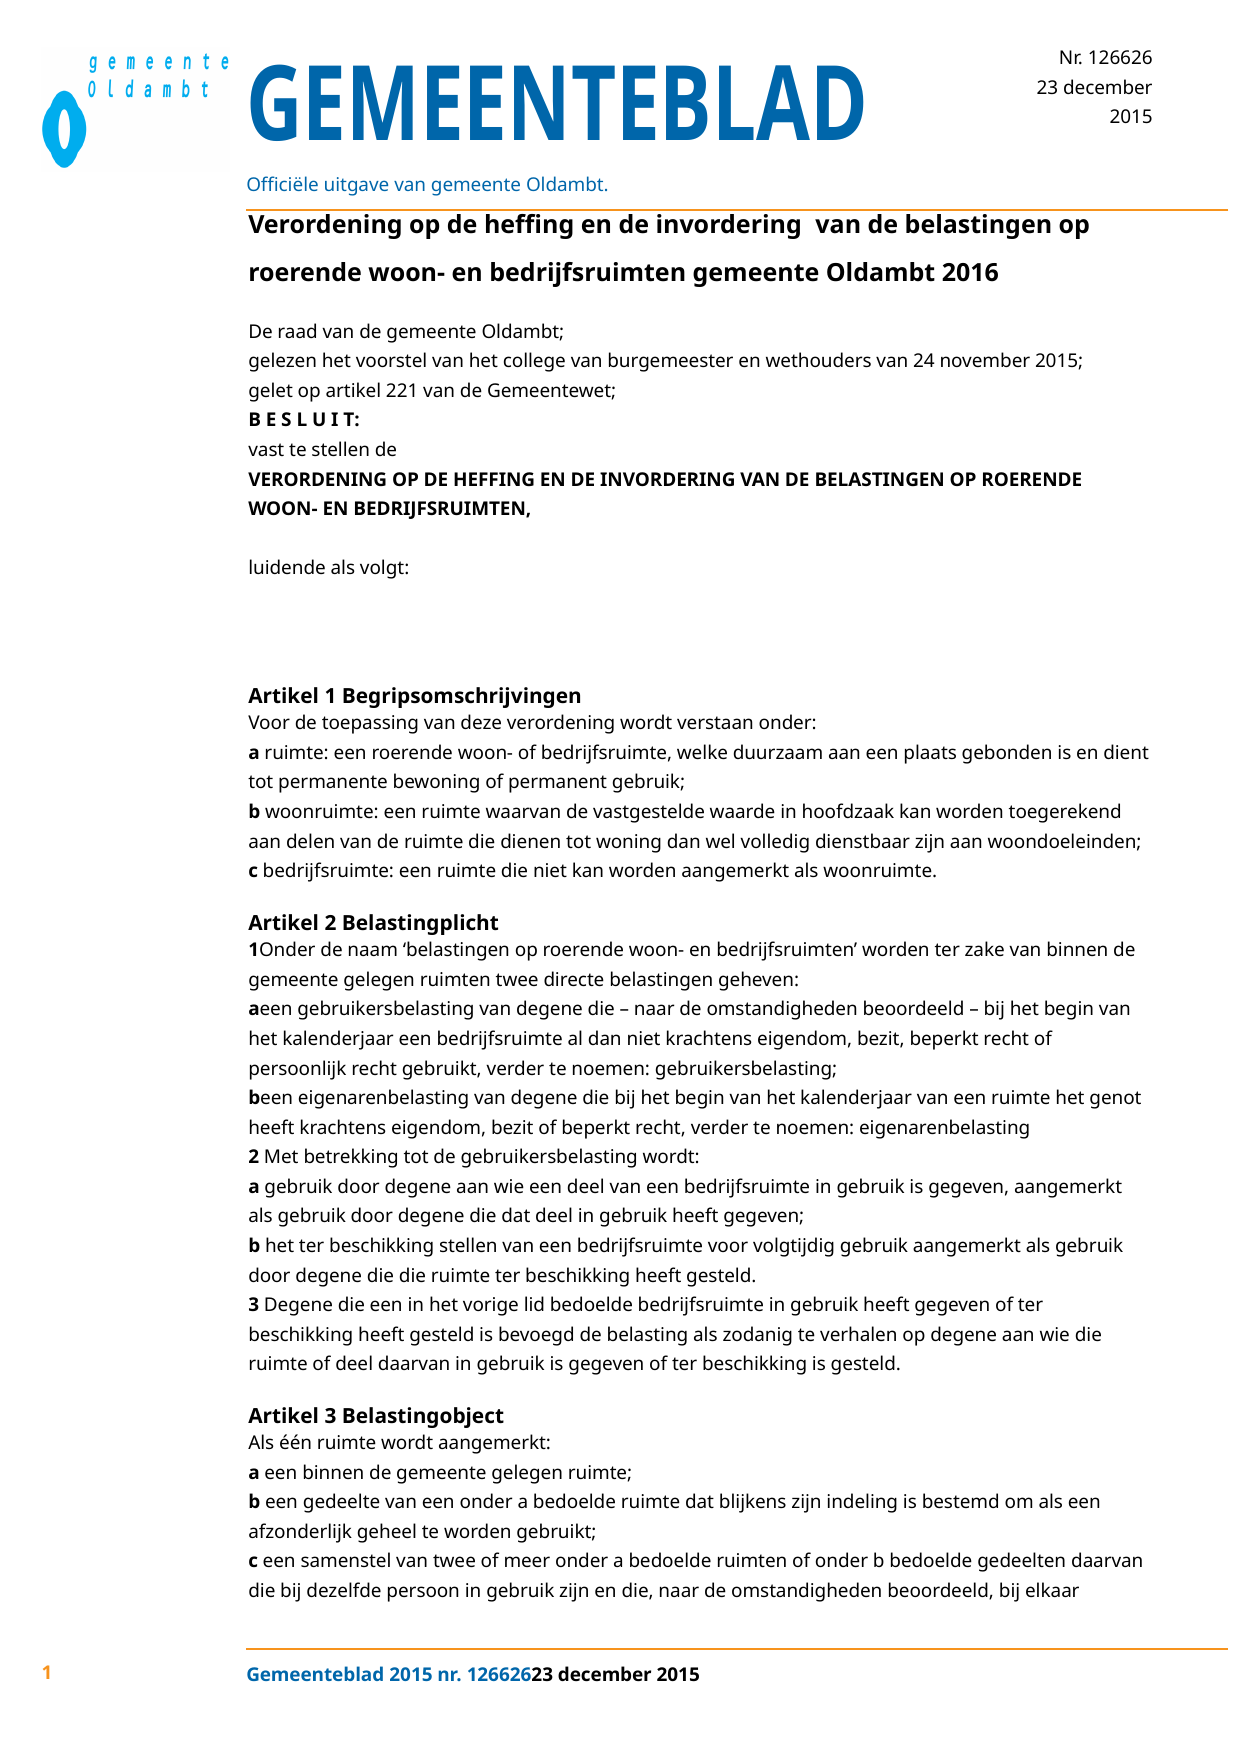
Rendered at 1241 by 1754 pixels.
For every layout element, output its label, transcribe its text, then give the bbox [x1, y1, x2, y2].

text 2 Met betrekking tot de gebruikersbelasting wordt: [248, 1143, 1152, 1169]
text Voor de toepassing van deze verordening wordt verstaan onder: [248, 709, 1152, 735]
text a ruimte: een roerende woon- of bedrijfsruimte, welke duurzaam aan een plaats gebonden is en dient tot permanente bewoning of permanent gebruik; [248, 739, 1152, 794]
picture [41, 47, 231, 172]
text De raad van de gemeente Oldambt; [248, 318, 1152, 344]
text b een gedeelte van een onder a bedoelde ruimte dat blijkens zijn indeling is bestemd om als een afzonderlijk geheel te worden gebruikt; [248, 1488, 1152, 1544]
text aeen gebruikersbelasting van degene die – naar de omstandigheden beoordeeld – bij het begin van het kalenderjaar een bedrijfsruimte al dan niet krachtens eigendom, bezit, beperkt recht of persoonlijk recht gebruikt, verder te noemen: gebruikersbelasting; [248, 996, 1152, 1080]
text 3 Degene die een in het vorige lid bedoelde bedrijfsruimte in gebruik heeft gegeven of ter beschikking heeft gesteld is bevoegd de belasting als zodanig te verhalen op degene aan wie die ruimte of deel daarvan in gebruik is gegeven of ter beschikking is gesteld. [248, 1291, 1152, 1376]
text Artikel 2 Belastingplicht [248, 908, 1152, 936]
text Als één ruimte wordt aangemerkt: [248, 1429, 1152, 1455]
text a gebruik door degene aan wie een deel van een bedrijfsruimte in gebruik is gegeven, aangemerkt als gebruik door degene die dat deel in gebruik heeft gegeven; [248, 1173, 1152, 1228]
text been eigenarenbelasting van degene die bij het begin van het kalenderjaar van een ruimte het genot heeft krachtens eigendom, bezit of beperkt recht, verder te noemen: eigenarenbelasting [248, 1084, 1152, 1139]
text b woonruimte: een ruimte waarvan de vastgestelde waarde in hoofdzaak kan worden toegerekend aan delen van de ruimte die dienen tot woning dan wel volledig dienstbaar zijn aan woondoeleinden; [248, 798, 1152, 854]
text gelezen het voorstel van het college van burgemeester en wethouders van 24 november 2015; [248, 347, 1152, 373]
text Artikel 1 Begripsomschrijvingen [248, 681, 1152, 709]
text B E S L U I T: [248, 407, 1152, 432]
text b het ter beschikking stellen van een bedrijfsruimte voor volgtijdig gebruik aangemerkt als gebruik door degene die die ruimte ter beschikking heeft gesteld. [248, 1232, 1152, 1287]
text gelet op artikel 221 van de Gemeentewet; [248, 377, 1152, 403]
text c een samenstel van twee of meer onder a bedoelde ruimten of onder b bedoelde gedeelten daarvan die bij dezelfde persoon in gebruik zijn en die, naar de omstandigheden beoordeeld, bij elkaar [248, 1548, 1152, 1603]
text 1Onder de naam ‘belastingen op roerende woon- en bedrijfsruimten’ worden ter zake van binnen de gemeente gelegen ruimten twee directe belastingen geheven: [248, 936, 1152, 992]
text Verordening op de heffing en de invordering van de belastingen op roerende woon- en bedrijfsruimten gemeente Oldambt 2016 [248, 211, 1152, 288]
text VERORDENING OP DE HEFFING EN DE INVORDERING VAN DE BELASTINGEN OP ROERENDE WOON- EN BEDRIJFSRUIMTEN, [248, 466, 1152, 521]
text c bedrijfsruimte: een ruimte die niet kan worden aangemerkt als woonruimte. [248, 857, 1152, 883]
text vast te stellen de [248, 436, 1152, 462]
text Artikel 3 Belastingobject [248, 1401, 1152, 1429]
text luidende als volgt: [248, 554, 1152, 580]
text a een binnen de gemeente gelegen ruimte; [248, 1459, 1152, 1485]
